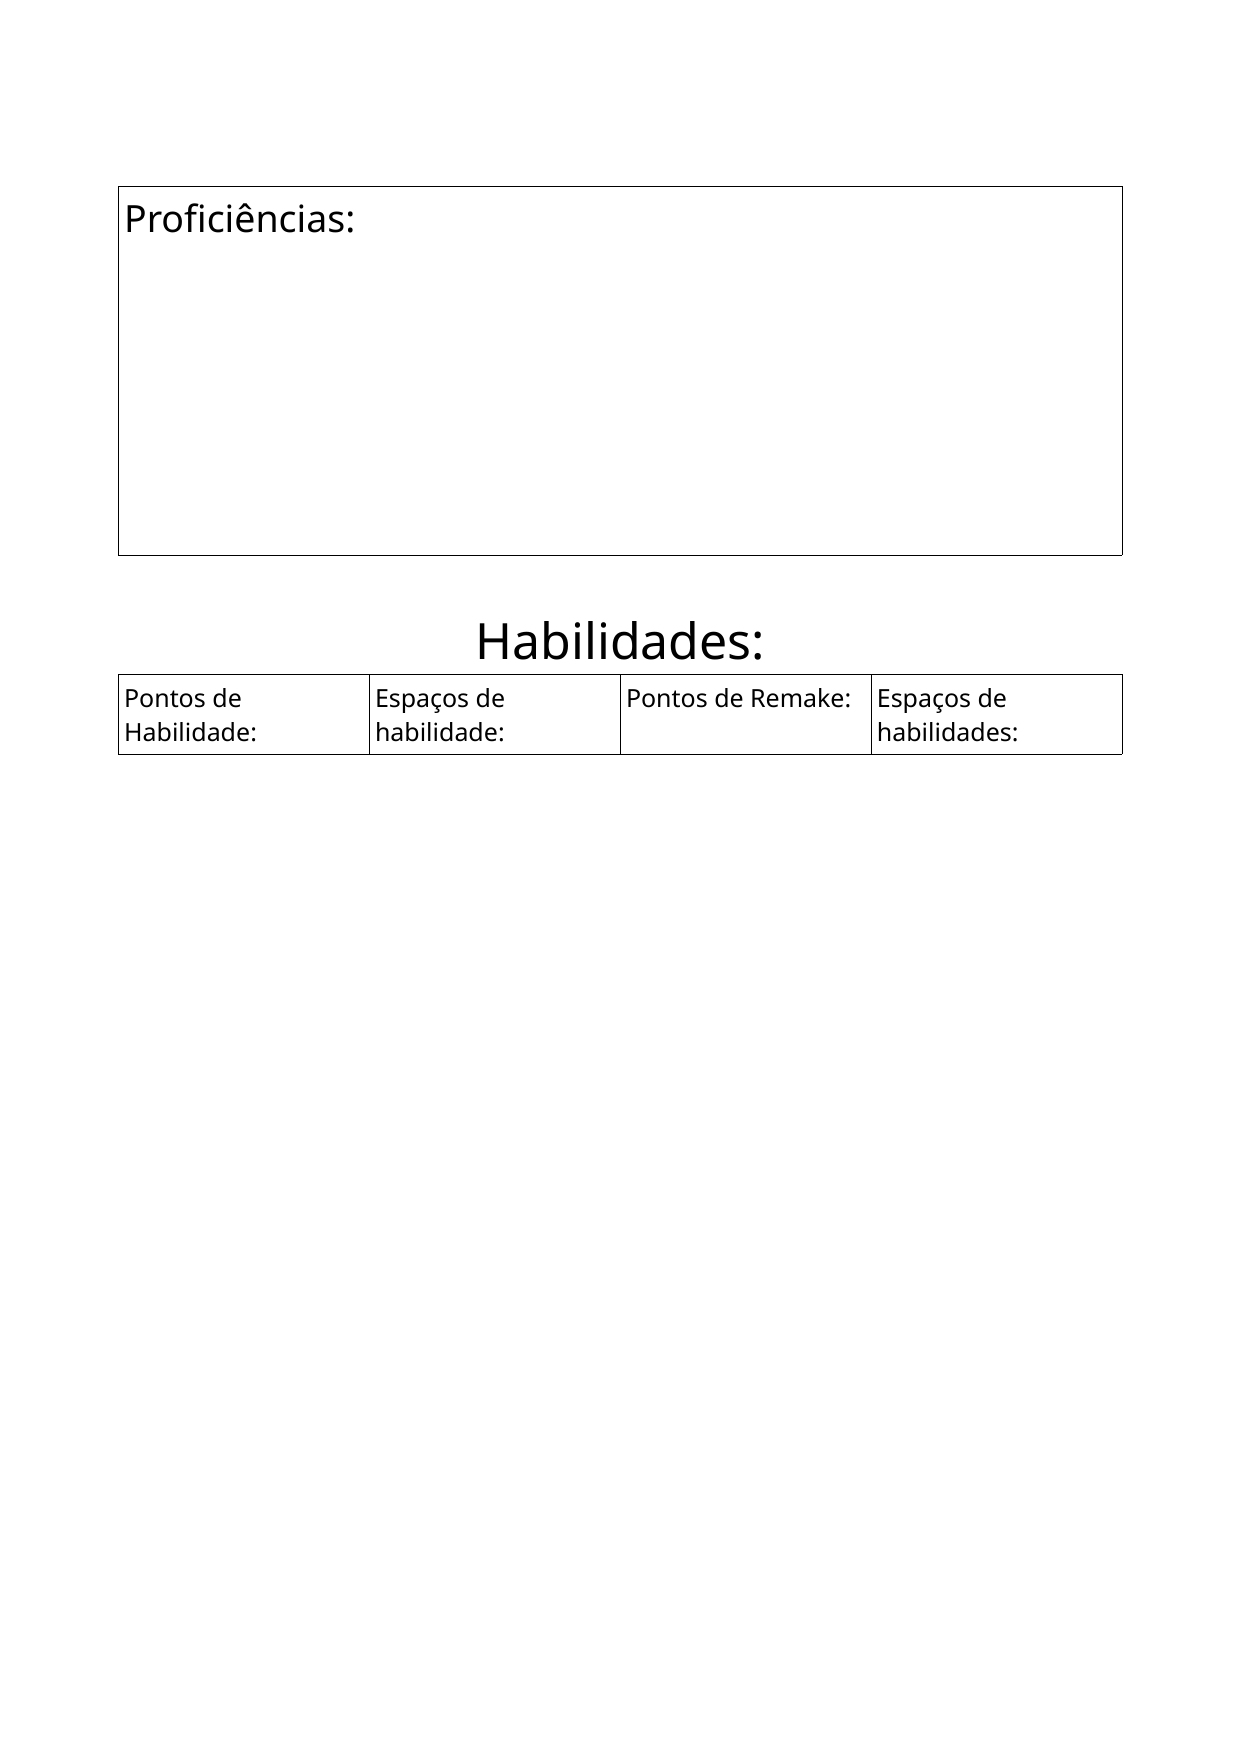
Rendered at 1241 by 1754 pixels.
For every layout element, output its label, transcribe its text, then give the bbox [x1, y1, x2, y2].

table_header Espaços de habilidades: [872, 675, 1122, 754]
text Habilidades: [118, 606, 1122, 674]
table_header Pontos de Habilidade: [119, 675, 369, 754]
table_header Espaços de habilidade: [370, 675, 620, 754]
table_header Pontos de Remake: [621, 675, 871, 754]
table_header Proficiências: [119, 187, 1122, 555]
